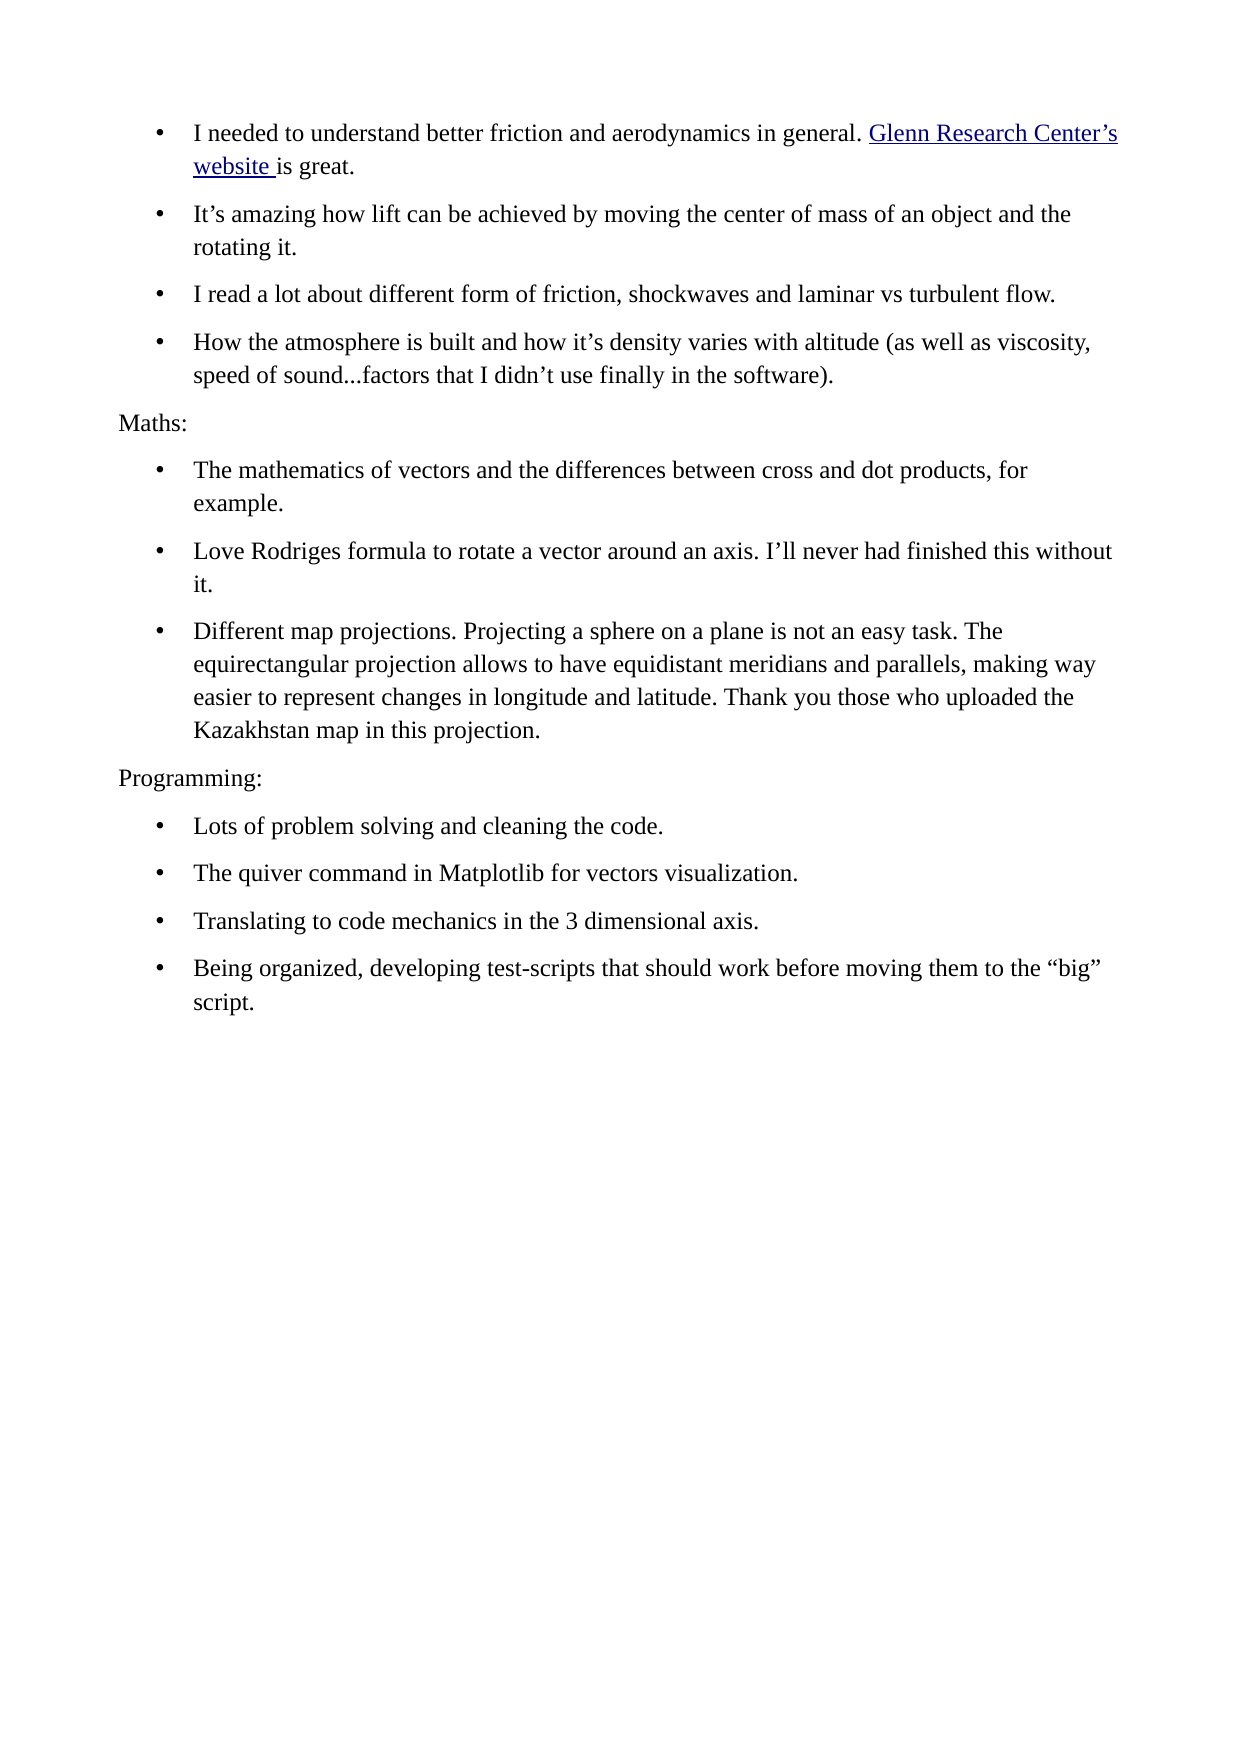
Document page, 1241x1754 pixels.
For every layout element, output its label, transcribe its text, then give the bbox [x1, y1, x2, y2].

text Maths: [118, 408, 1122, 436]
list Translating to code mechanics in the 3 dimensional axis. [156, 906, 1122, 935]
list The mathematics of vectors and the differences between cross and dot products, for example. [156, 455, 1122, 517]
text Programming: [118, 763, 1122, 792]
list Love Rodriges formula to rotate a vector around an axis. I’ll never had finished this without it. [156, 536, 1122, 598]
list I read a lot about different form of friction, shockwaves and laminar vs turbulent flow. [156, 279, 1122, 308]
list It’s amazing how lift can be achieved by moving the center of mass of an object and the rotating it. [156, 199, 1122, 261]
list I needed to understand better friction and aerodynamics in general. Glenn Research Center’s website is great. [156, 118, 1122, 180]
list Being organized, developing test-scripts that should work before moving them to the “big” script. [156, 953, 1122, 1015]
list How the atmosphere is built and how it’s density varies with altitude (as well as viscosity, speed of sound...factors that I didn’t use finally in the software). [156, 327, 1122, 389]
list The quiver command in Matplotlib for vectors visualization. [156, 858, 1122, 887]
list Different map projections. Projecting a sphere on a plane is not an easy task. The equirectangular projection allows to have equidistant meridians and parallels, making way easier to represent changes in longitude and latitude. Thank you those who uploaded the Kazakhstan map in this projection. [156, 616, 1122, 744]
list Lots of problem solving and cleaning the code. [156, 811, 1122, 839]
